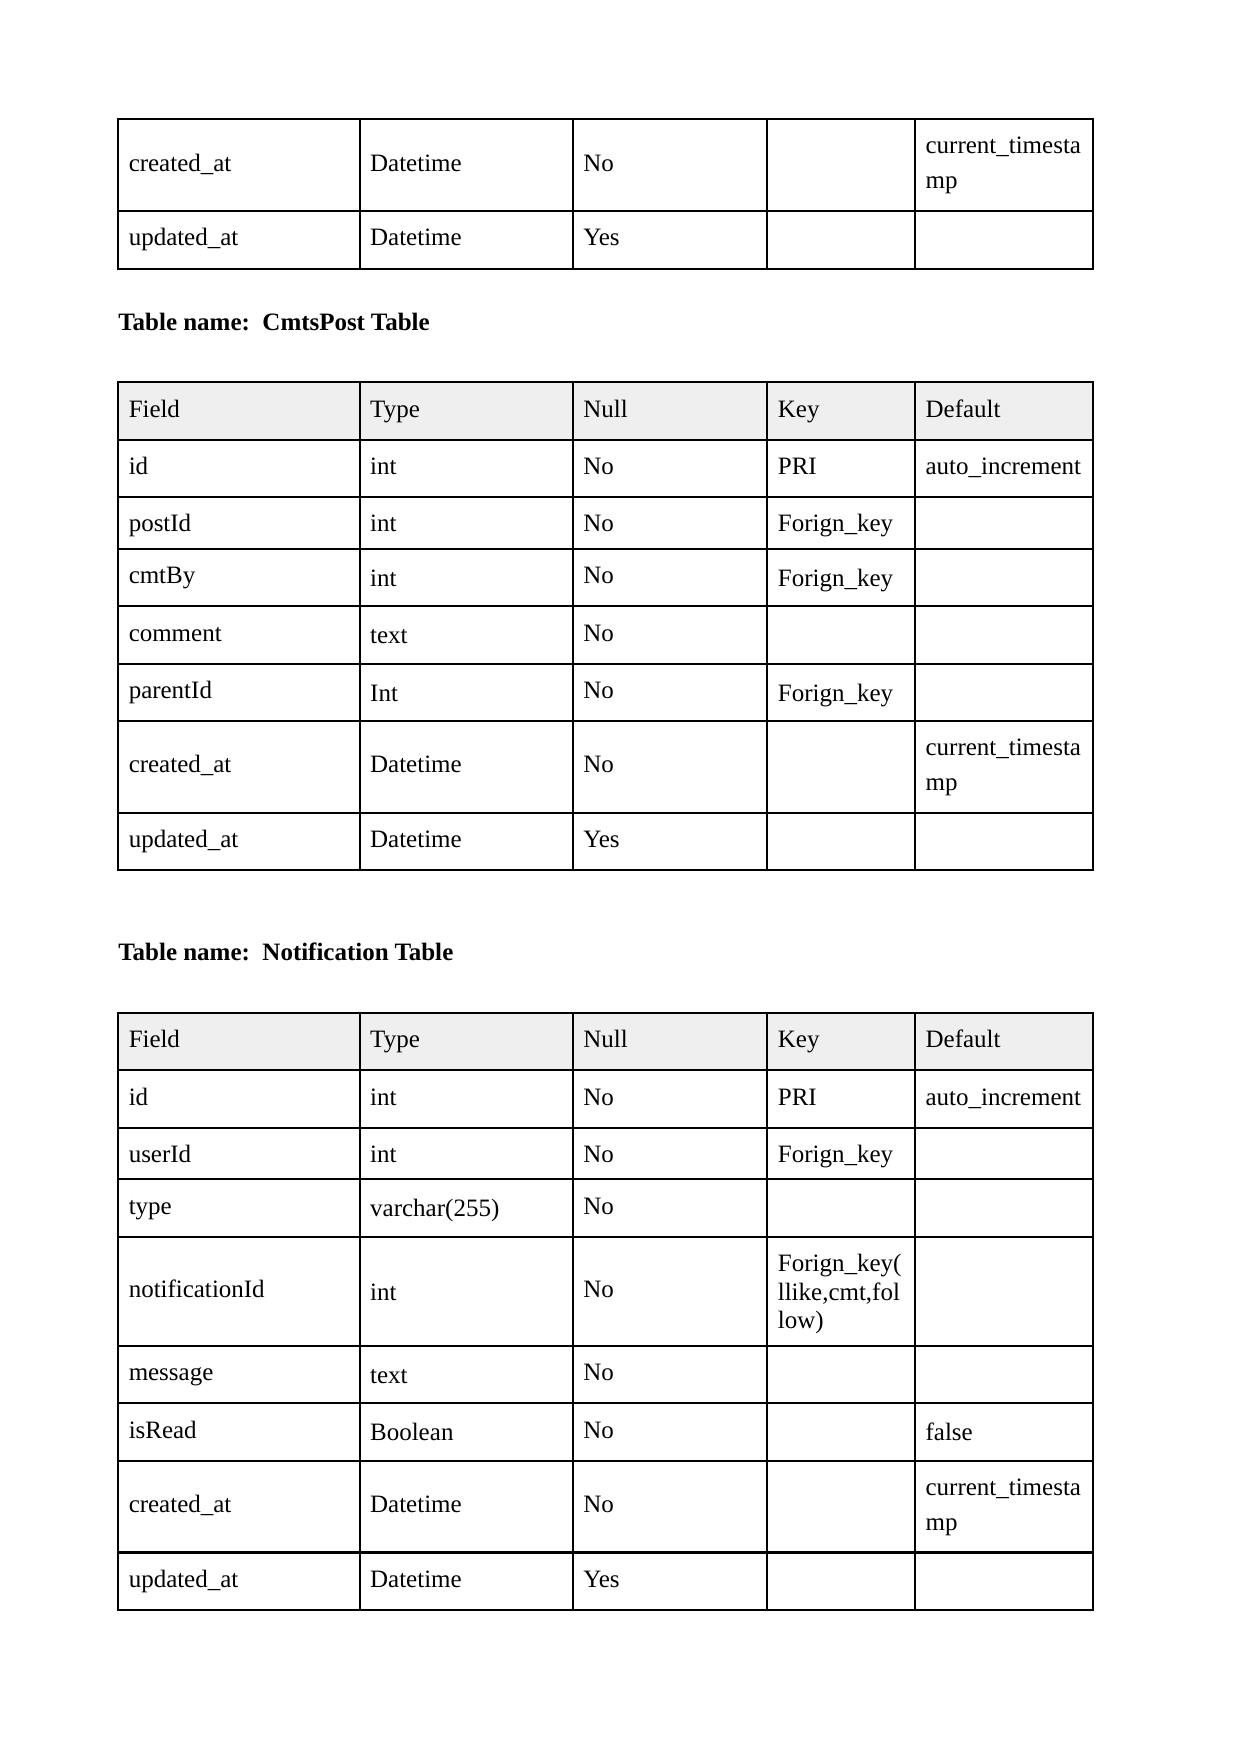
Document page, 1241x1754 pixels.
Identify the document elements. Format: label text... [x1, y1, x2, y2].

table_cell [916, 498, 1092, 548]
table_cell postId [119, 498, 359, 548]
table_header Key [768, 1014, 914, 1069]
table_cell Forign_key(llike,cmt,follow) [768, 1238, 914, 1345]
table_cell false [916, 1404, 1092, 1459]
table_cell [916, 665, 1092, 720]
table_cell [916, 212, 1092, 267]
table_cell userId [119, 1129, 359, 1178]
table_cell varchar(255) [361, 1180, 572, 1236]
table_cell current_timestamp [916, 1462, 1092, 1551]
table_cell text [361, 1347, 572, 1402]
table_cell Forign_key [768, 1129, 914, 1178]
table_cell Forign_key [768, 498, 914, 548]
table_cell created_at [119, 722, 359, 812]
table_cell [768, 814, 914, 869]
table_cell notificationId [119, 1238, 359, 1345]
table_cell Datetime [361, 120, 572, 210]
table_cell id [119, 441, 359, 496]
table_cell text [361, 607, 572, 662]
table_cell PRI [768, 1071, 914, 1127]
table_cell updated_at [119, 212, 359, 267]
subtitle Table name: CmtsPost Table [118, 307, 1122, 336]
table_cell No [574, 1347, 766, 1402]
table_cell int [361, 498, 572, 548]
table_cell No [574, 1071, 766, 1127]
table_cell int [361, 1071, 572, 1127]
table_cell [916, 1238, 1092, 1345]
table_cell No [574, 1404, 766, 1459]
table_header Field [119, 383, 359, 439]
table_cell auto_increment [916, 1071, 1092, 1127]
table_header Field [119, 1014, 359, 1069]
table_cell No [574, 1180, 766, 1236]
table_cell [916, 607, 1092, 662]
table_cell PRI [768, 441, 914, 496]
table_cell cmtBy [119, 550, 359, 605]
table_cell Datetime [361, 1554, 572, 1609]
table_cell Forign_key [768, 665, 914, 720]
table_cell [768, 120, 914, 210]
table_cell Datetime [361, 814, 572, 869]
table_cell [768, 1180, 914, 1236]
table_cell No [574, 722, 766, 812]
table_cell Int [361, 665, 572, 720]
table_cell Datetime [361, 212, 572, 267]
table_cell [768, 722, 914, 812]
table_cell No [574, 550, 766, 605]
table_cell [916, 814, 1092, 869]
table_cell [916, 550, 1092, 605]
table_cell No [574, 607, 766, 662]
table_cell updated_at [119, 814, 359, 869]
table_cell No [574, 498, 766, 548]
subtitle Table name: Notification Table [118, 937, 1122, 966]
table_cell [916, 1180, 1092, 1236]
table_cell Datetime [361, 1462, 572, 1551]
table_cell No [574, 120, 766, 210]
table_cell id [119, 1071, 359, 1127]
table_header Type [361, 383, 572, 439]
table_cell [768, 1404, 914, 1459]
table_cell No [574, 665, 766, 720]
table_cell No [574, 1238, 766, 1345]
table_cell Datetime [361, 722, 572, 812]
table_cell created_at [119, 1462, 359, 1551]
table_cell isRead [119, 1404, 359, 1459]
table_cell [768, 1462, 914, 1551]
table_cell Yes [574, 814, 766, 869]
table_cell current_timestamp [916, 722, 1092, 812]
table_header Default [916, 1014, 1092, 1069]
table_cell [916, 1347, 1092, 1402]
table_cell Yes [574, 212, 766, 267]
table_cell created_at [119, 120, 359, 210]
table_cell int [361, 1238, 572, 1345]
table_header Type [361, 1014, 572, 1069]
table_cell current_timestamp [916, 120, 1092, 210]
table_header Default [916, 383, 1092, 439]
table_header Null [574, 1014, 766, 1069]
table_cell [768, 1554, 914, 1609]
table_cell No [574, 441, 766, 496]
table_header Null [574, 383, 766, 439]
table_cell [916, 1554, 1092, 1609]
table_cell No [574, 1129, 766, 1178]
table_cell int [361, 1129, 572, 1178]
table_cell type [119, 1180, 359, 1236]
table_cell No [574, 1462, 766, 1551]
table_cell auto_increment [916, 441, 1092, 496]
table_header Key [768, 383, 914, 439]
table_cell updated_at [119, 1554, 359, 1609]
table_cell parentId [119, 665, 359, 720]
table_cell message [119, 1347, 359, 1402]
table_cell [916, 1129, 1092, 1178]
table_cell int [361, 441, 572, 496]
table_cell Boolean [361, 1404, 572, 1459]
table_cell [768, 212, 914, 267]
table_cell comment [119, 607, 359, 662]
table_cell [768, 607, 914, 662]
table_cell [768, 1347, 914, 1402]
table_cell Yes [574, 1554, 766, 1609]
table_cell Forign_key [768, 550, 914, 605]
table_cell int [361, 550, 572, 605]
